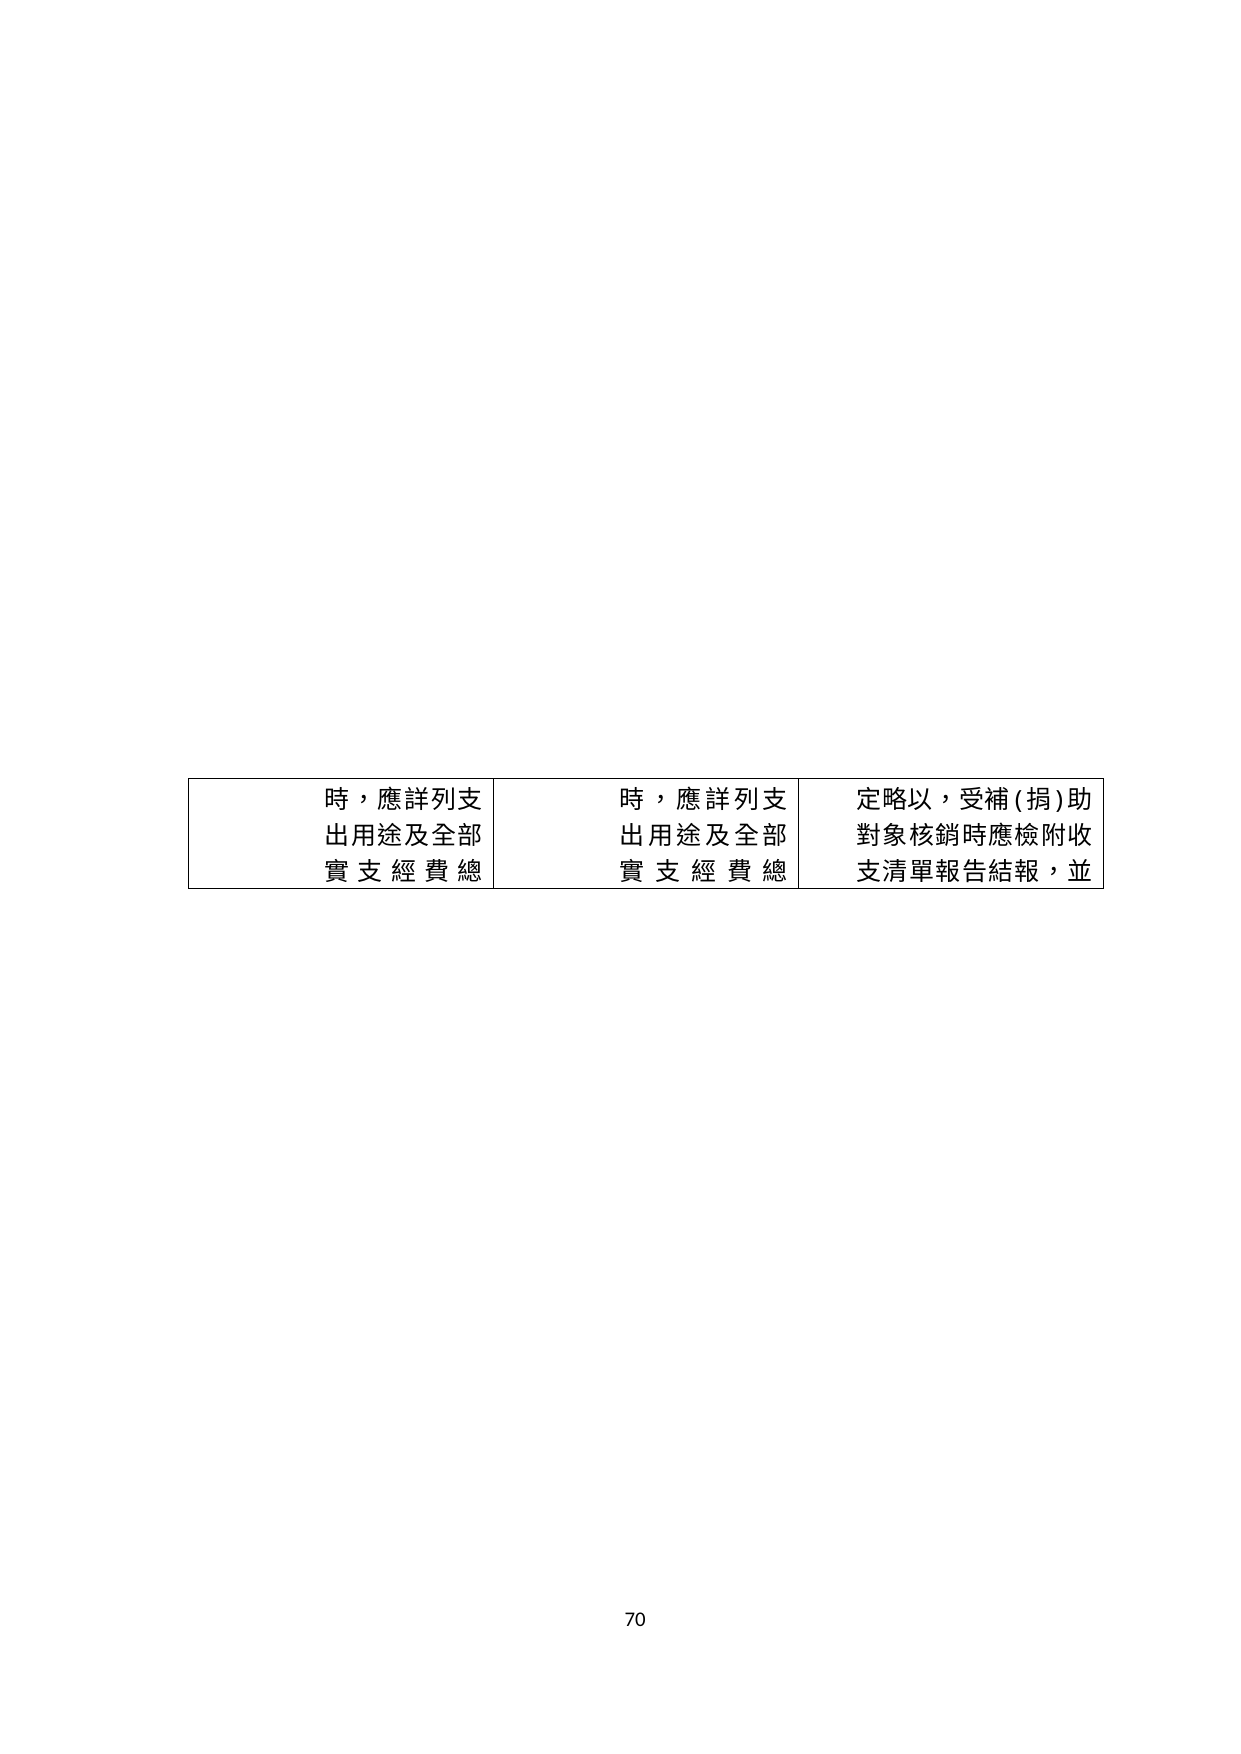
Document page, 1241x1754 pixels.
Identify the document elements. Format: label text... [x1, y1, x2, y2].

table_cell 定略以，受補(捐)助對象核銷時應檢附收支清單報告結報，並 [799, 779, 1103, 888]
table_cell 時，應詳列支出用途及全部實支經費總 [189, 779, 493, 888]
table_cell 時，應詳列支出用途及全部實支經費總 [494, 779, 798, 888]
